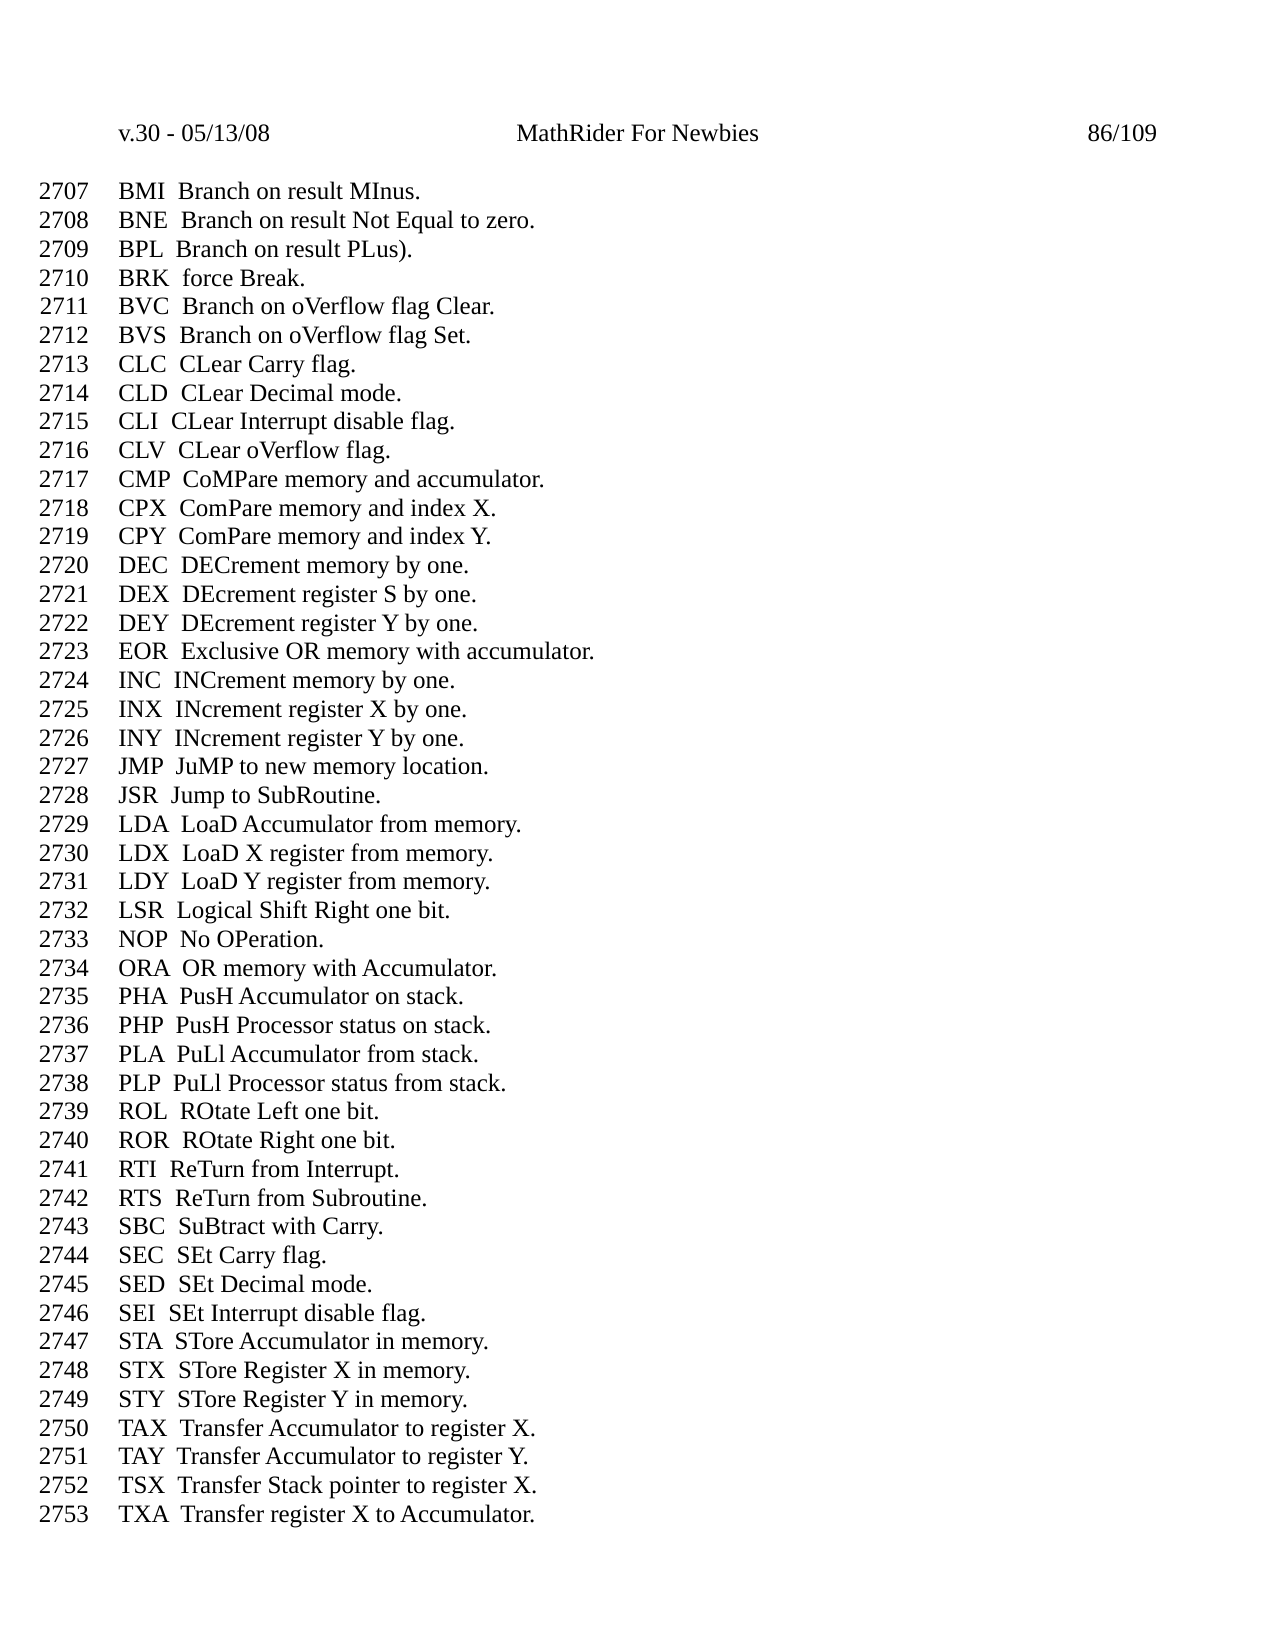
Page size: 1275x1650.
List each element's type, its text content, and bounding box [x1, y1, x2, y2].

text LDX LoaD X register from memory. [118, 838, 1157, 866]
text BMI Branch on result MInus. [118, 176, 1157, 205]
text ROL ROtate Left one bit. [118, 1096, 1157, 1125]
text SEI SEt Interrupt disable flag. [118, 1298, 1157, 1326]
text CPX ComPare memory and index X. [118, 493, 1157, 521]
text CMP CoMPare memory and accumulator. [118, 464, 1157, 493]
text NOP No OPeration. [118, 924, 1157, 953]
text DEC DECrement memory by one. [118, 550, 1157, 579]
text TAY Transfer Accumulator to register Y. [118, 1441, 1157, 1470]
text BNE Branch on result Not Equal to zero. [118, 205, 1157, 234]
text SED SEt Decimal mode. [118, 1269, 1157, 1298]
text ORA OR memory with Accumulator. [118, 953, 1157, 981]
text BRK force Break. [118, 263, 1157, 291]
text JSR Jump to SubRoutine. [118, 780, 1157, 809]
text ROR ROtate Right one bit. [118, 1125, 1157, 1154]
text TXA Transfer register X to Accumulator. [118, 1499, 1157, 1528]
text RTI ReTurn from Interrupt. [118, 1154, 1157, 1183]
text TAX Transfer Accumulator to register X. [118, 1413, 1157, 1441]
text CLV CLear oVerflow flag. [118, 435, 1157, 464]
text TSX Transfer Stack pointer to register X. [118, 1470, 1157, 1499]
text DEY DEcrement register Y by one. [118, 608, 1157, 636]
text LDY LoaD Y register from memory. [118, 866, 1157, 895]
text PLA PuLl Accumulator from stack. [118, 1039, 1157, 1068]
text CLD CLear Decimal mode. [118, 378, 1157, 406]
text BPL Branch on result PLus). [118, 234, 1157, 263]
text EOR Exclusive OR memory with accumulator. [118, 636, 1157, 665]
text INC INCrement memory by one. [118, 665, 1157, 694]
text CPY ComPare memory and index Y. [118, 521, 1157, 550]
text INX INcrement register X by one. [118, 694, 1157, 723]
text PLP PuLl Processor status from stack. [118, 1068, 1157, 1096]
text STA STore Accumulator in memory. [118, 1326, 1157, 1355]
text SEC SEt Carry flag. [118, 1240, 1157, 1269]
text PHP PusH Processor status on stack. [118, 1010, 1157, 1039]
text LDA LoaD Accumulator from memory. [118, 809, 1157, 838]
text PHA PusH Accumulator on stack. [118, 981, 1157, 1010]
text LSR Logical Shift Right one bit. [118, 895, 1157, 924]
text STY STore Register Y in memory. [118, 1384, 1157, 1413]
text JMP JuMP to new memory location. [118, 751, 1157, 780]
text RTS ReTurn from Subroutine. [118, 1183, 1157, 1211]
text STX STore Register X in memory. [118, 1355, 1157, 1384]
text SBC SuBtract with Carry. [118, 1211, 1157, 1240]
text INY INcrement register Y by one. [118, 723, 1157, 751]
text CLC CLear Carry flag. [118, 349, 1157, 378]
text BVS Branch on oVerflow flag Set. [118, 320, 1157, 349]
text DEX DEcrement register S by one. [118, 579, 1157, 608]
text BVC Branch on oVerflow flag Clear. [118, 291, 1157, 320]
text CLI CLear Interrupt disable flag. [118, 406, 1157, 435]
